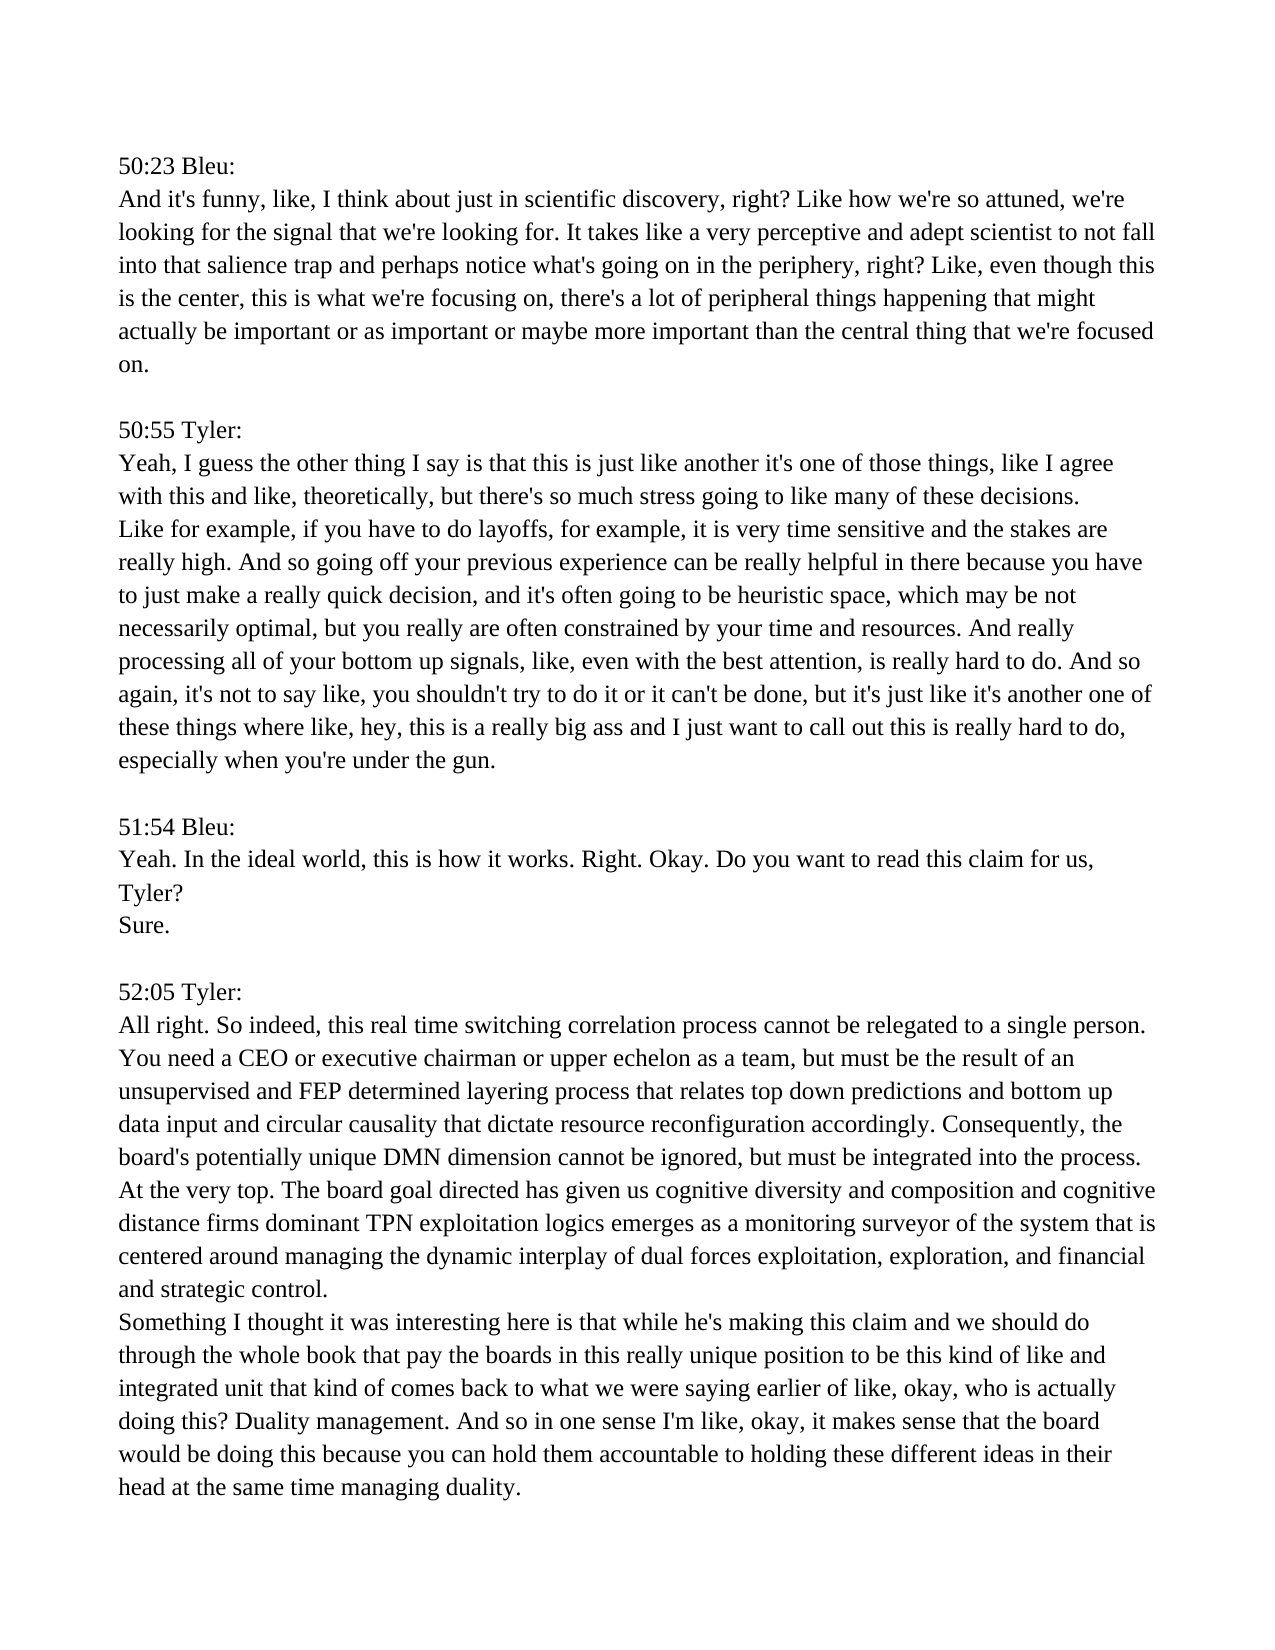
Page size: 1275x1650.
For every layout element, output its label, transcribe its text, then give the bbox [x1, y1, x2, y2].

text Sure. [118, 911, 1157, 939]
text 50:23 Bleu: [118, 151, 1157, 180]
text Like for example, if you have to do layoffs, for example, it is very time sensitive and the stakes are really high. And so going off your previous experience can be really helpful in there because you have to just make a really quick decision, and it's often going to be heuristic space, which may be not necessarily optimal, but you really are often constrained by your time and resources. And really processing all of your bottom up signals, like, even with the best attention, is really hard to do. And so again, it's not to say like, you shouldn't try to do it or it can't be done, but it's just like it's another one of these things where like, hey, this is a really big ass and I just want to call out this is really hard to do, especially when you're under the gun. [118, 514, 1157, 774]
text Yeah. In the ideal world, this is how it works. Right. Okay. Do you want to read this claim for us, Tyler? [118, 844, 1157, 906]
text Yeah, I guess the other thing I say is that this is just like another it's one of those things, like I agree with this and like, theoretically, but there's so much stress going to like many of these decisions. [118, 448, 1157, 510]
text And it's funny, like, I think about just in scientific discovery, right? Like how we're so attuned, we're looking for the signal that we're looking for. It takes like a very perceptive and adept scientist to not fall into that salience trap and perhaps notice what's going on in the periphery, right? Like, even though this is the center, this is what we're focusing on, there's a lot of peripheral things happening that might actually be important or as important or maybe more important than the central thing that we're focused on. [118, 184, 1157, 378]
text 52:05 Tyler: [118, 977, 1157, 1005]
text Something I thought it was interesting here is that while he's making this claim and we should do through the whole book that pay the boards in this really unique position to be this kind of like and integrated unit that kind of comes back to what we were saying earlier of like, okay, who is actually doing this? Duality management. And so in one sense I'm like, okay, it makes sense that the board would be doing this because you can hold them accountable to holding these different ideas in their head at the same time managing duality. [118, 1307, 1157, 1501]
text At the very top. The board goal directed has given us cognitive diversity and composition and cognitive distance firms dominant TPN exploitation logics emerges as a monitoring surveyor of the system that is centered around managing the dynamic interplay of dual forces exploitation, exploration, and financial and strategic control. [118, 1175, 1157, 1303]
text 50:55 Tyler: [118, 415, 1157, 444]
text All right. So indeed, this real time switching correlation process cannot be relegated to a single person. You need a CEO or executive chairman or upper echelon as a team, but must be the result of an unsupervised and FEP determined layering process that relates top down predictions and bottom up data input and circular causality that dictate resource reconfiguration accordingly. Consequently, the board's potentially unique DMN dimension cannot be ignored, but must be integrated into the process. [118, 1010, 1157, 1171]
text 51:54 Bleu: [118, 812, 1157, 840]
